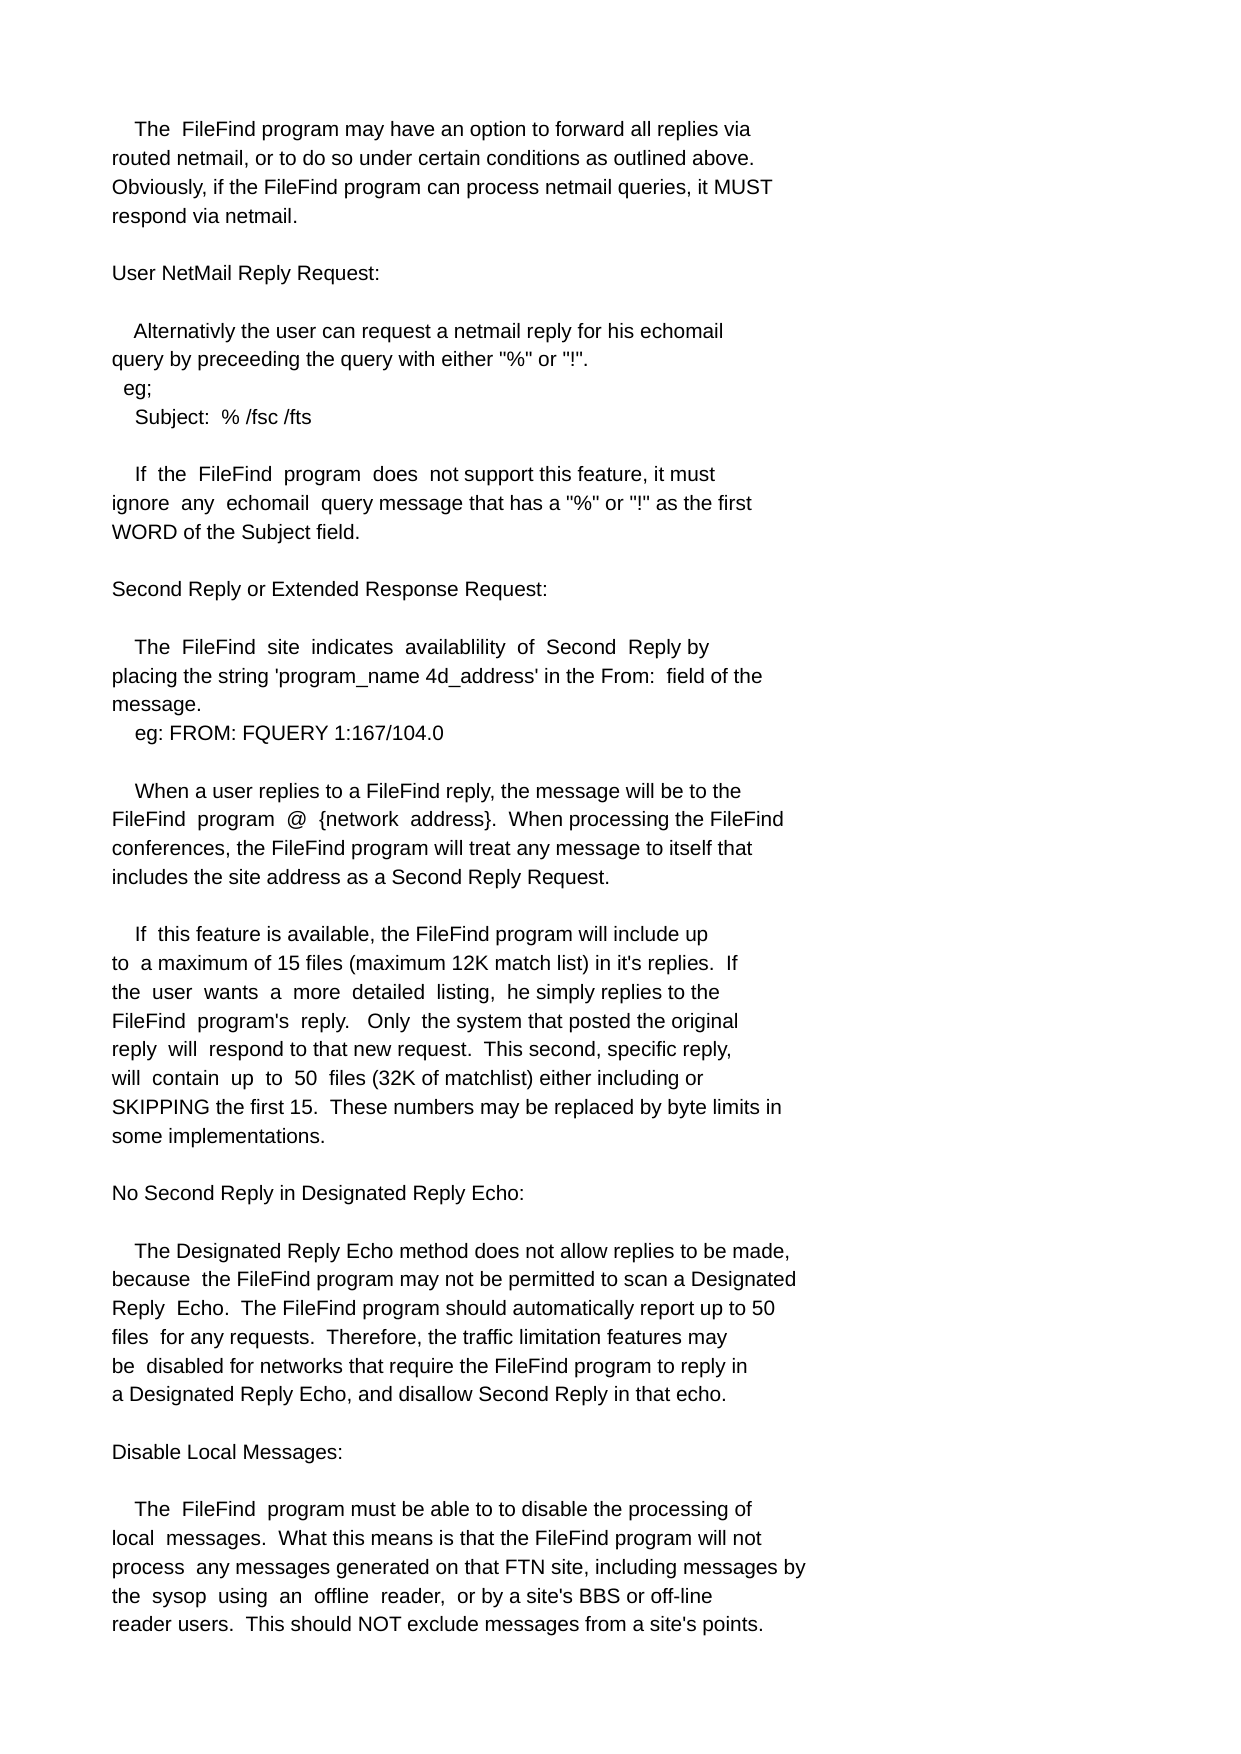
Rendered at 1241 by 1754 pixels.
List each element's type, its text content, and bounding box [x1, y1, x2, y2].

text to a maximum of 15 files (maximum 12K match list) in it's replies. If [88, 951, 1152, 975]
text process any messages generated on that FTN site, including messages by [88, 1555, 1152, 1579]
text When a user replies to a FileFind reply, the message will be to the [88, 778, 1152, 802]
text The Designated Reply Echo method does not allow replies to be made, [88, 1238, 1152, 1262]
text The FileFind site indicates availablility of Second Reply by [88, 635, 1152, 659]
text conferences, the FileFind program will treat any message to itself that [88, 836, 1152, 860]
text reader users. This should NOT exclude messages from a site's points. [88, 1612, 1152, 1636]
text placing the string 'program_name 4d_address' in the From: field of the [88, 663, 1152, 687]
text If the FileFind program does not support this feature, it must [88, 462, 1152, 486]
text User NetMail Reply Request: [88, 261, 1152, 285]
text the user wants a more detailed listing, he simply replies to the [88, 980, 1152, 1004]
text message. [88, 692, 1152, 716]
text a Designated Reply Echo, and disallow Second Reply in that echo. [88, 1382, 1152, 1406]
text respond via netmail. [88, 203, 1152, 227]
text The FileFind program must be able to to disable the processing of [88, 1497, 1152, 1521]
text eg: FROM: FQUERY 1:167/104.0 [88, 721, 1152, 745]
text FileFind program's reply. Only the system that posted the original [88, 1008, 1152, 1032]
text local messages. What this means is that the FileFind program will not [88, 1526, 1152, 1550]
text routed netmail, or to do so under certain conditions as outlined above. [88, 146, 1152, 170]
text WORD of the Subject field. [88, 520, 1152, 544]
text the sysop using an offline reader, or by a site's BBS or off-line [88, 1583, 1152, 1607]
text query by preceeding the query with either "%" or "!". [88, 347, 1152, 371]
text will contain up to 50 files (32K of matchlist) either including or [88, 1066, 1152, 1090]
text SKIPPING the first 15. These numbers may be replaced by byte limits in [88, 1095, 1152, 1119]
text files for any requests. Therefore, the traffic limitation features may [88, 1325, 1152, 1349]
text If this feature is available, the FileFind program will include up [88, 922, 1152, 946]
text some implementations. [88, 1123, 1152, 1147]
text Obviously, if the FileFind program can process netmail queries, it MUST [88, 175, 1152, 199]
text Alternativly the user can request a netmail reply for his echomail [88, 318, 1152, 342]
text because the FileFind program may not be permitted to scan a Designated [88, 1267, 1152, 1291]
text Reply Echo. The FileFind program should automatically report up to 50 [88, 1296, 1152, 1320]
text reply will respond to that new request. This second, specific reply, [88, 1037, 1152, 1061]
text Disable Local Messages: [88, 1440, 1152, 1464]
text FileFind program @ {network address}. When processing the FileFind [88, 807, 1152, 831]
text eg; [88, 376, 1152, 400]
text ignore any echomail query message that has a "%" or "!" as the first [88, 491, 1152, 515]
text be disabled for networks that require the FileFind program to reply in [88, 1353, 1152, 1377]
text The FileFind program may have an option to forward all replies via [88, 117, 1152, 141]
text Second Reply or Extended Response Request: [88, 577, 1152, 601]
text Subject: % /fsc /fts [88, 405, 1152, 429]
text includes the site address as a Second Reply Request. [88, 865, 1152, 889]
text No Second Reply in Designated Reply Echo: [88, 1181, 1152, 1205]
